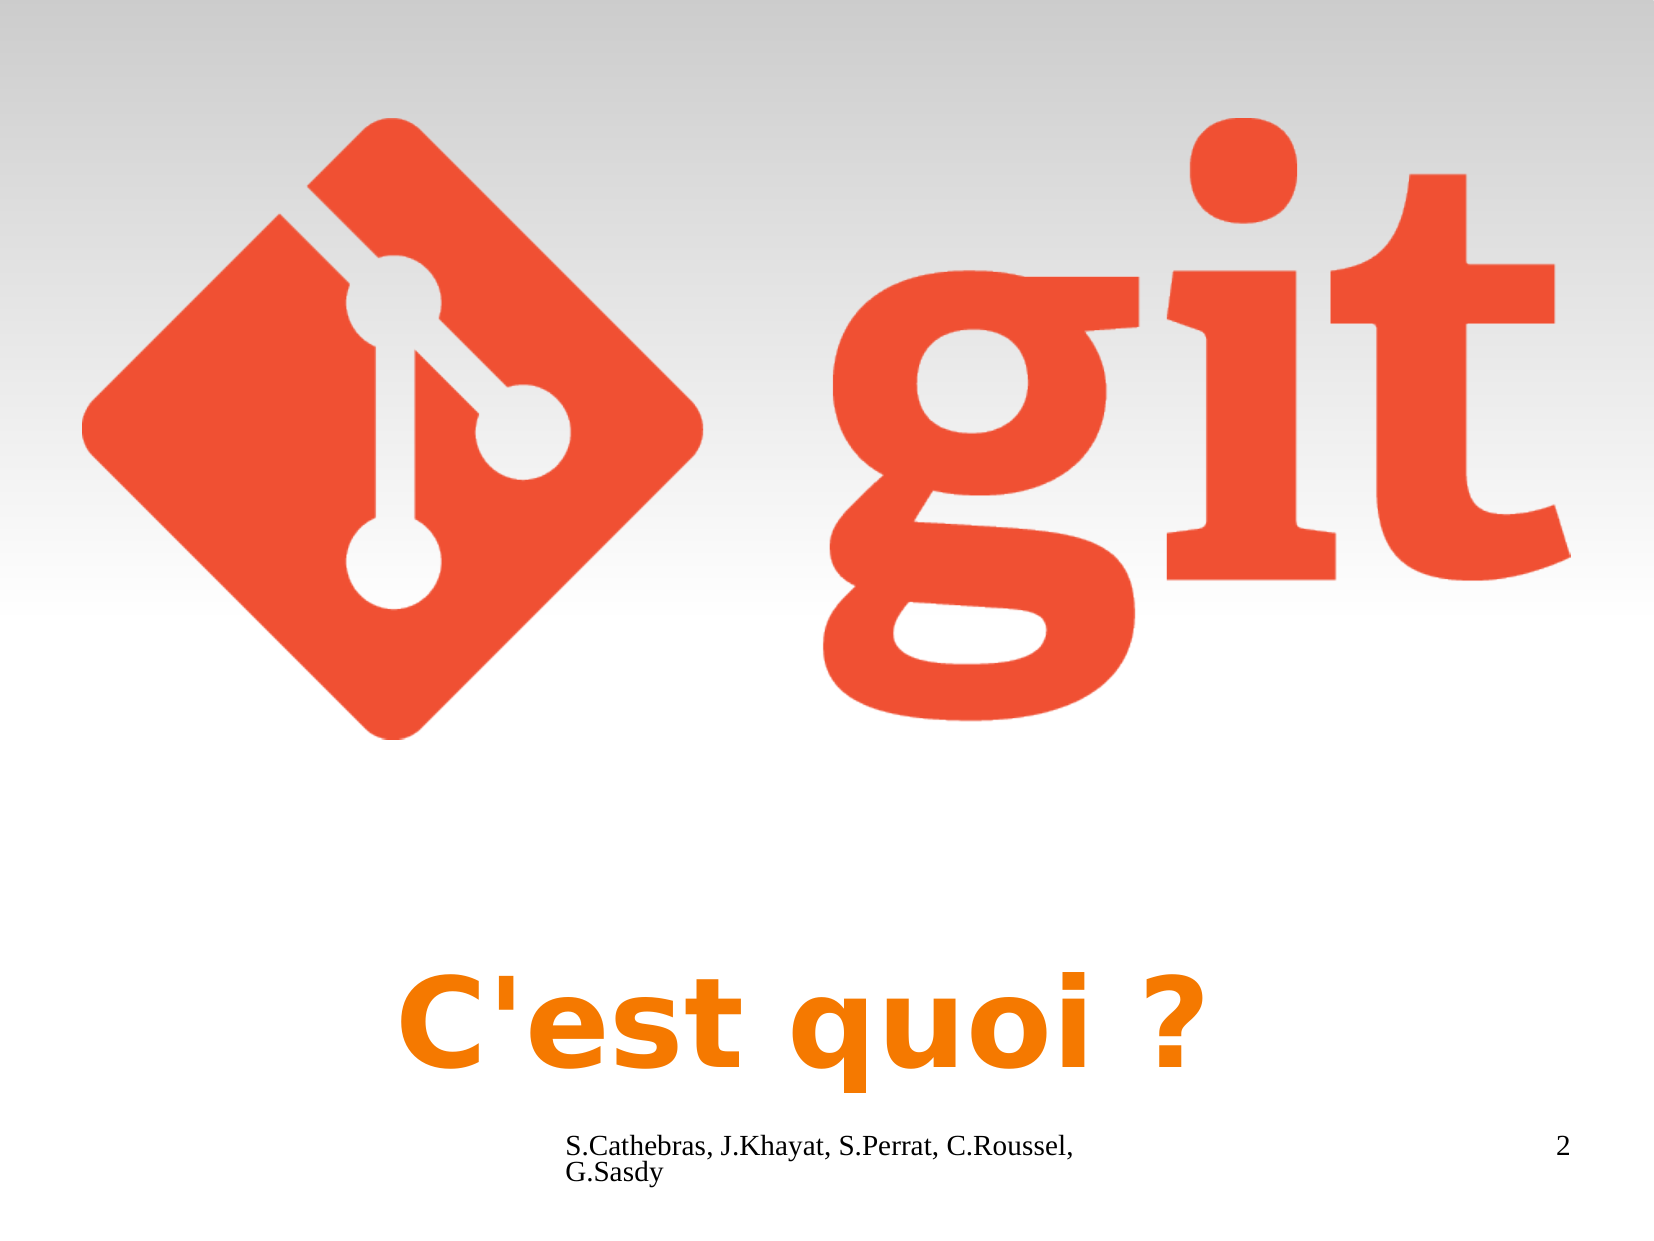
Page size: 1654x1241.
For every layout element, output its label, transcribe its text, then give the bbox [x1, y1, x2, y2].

picture [82, 118, 1571, 740]
title C'est quoi ? [59, 921, 1548, 1129]
